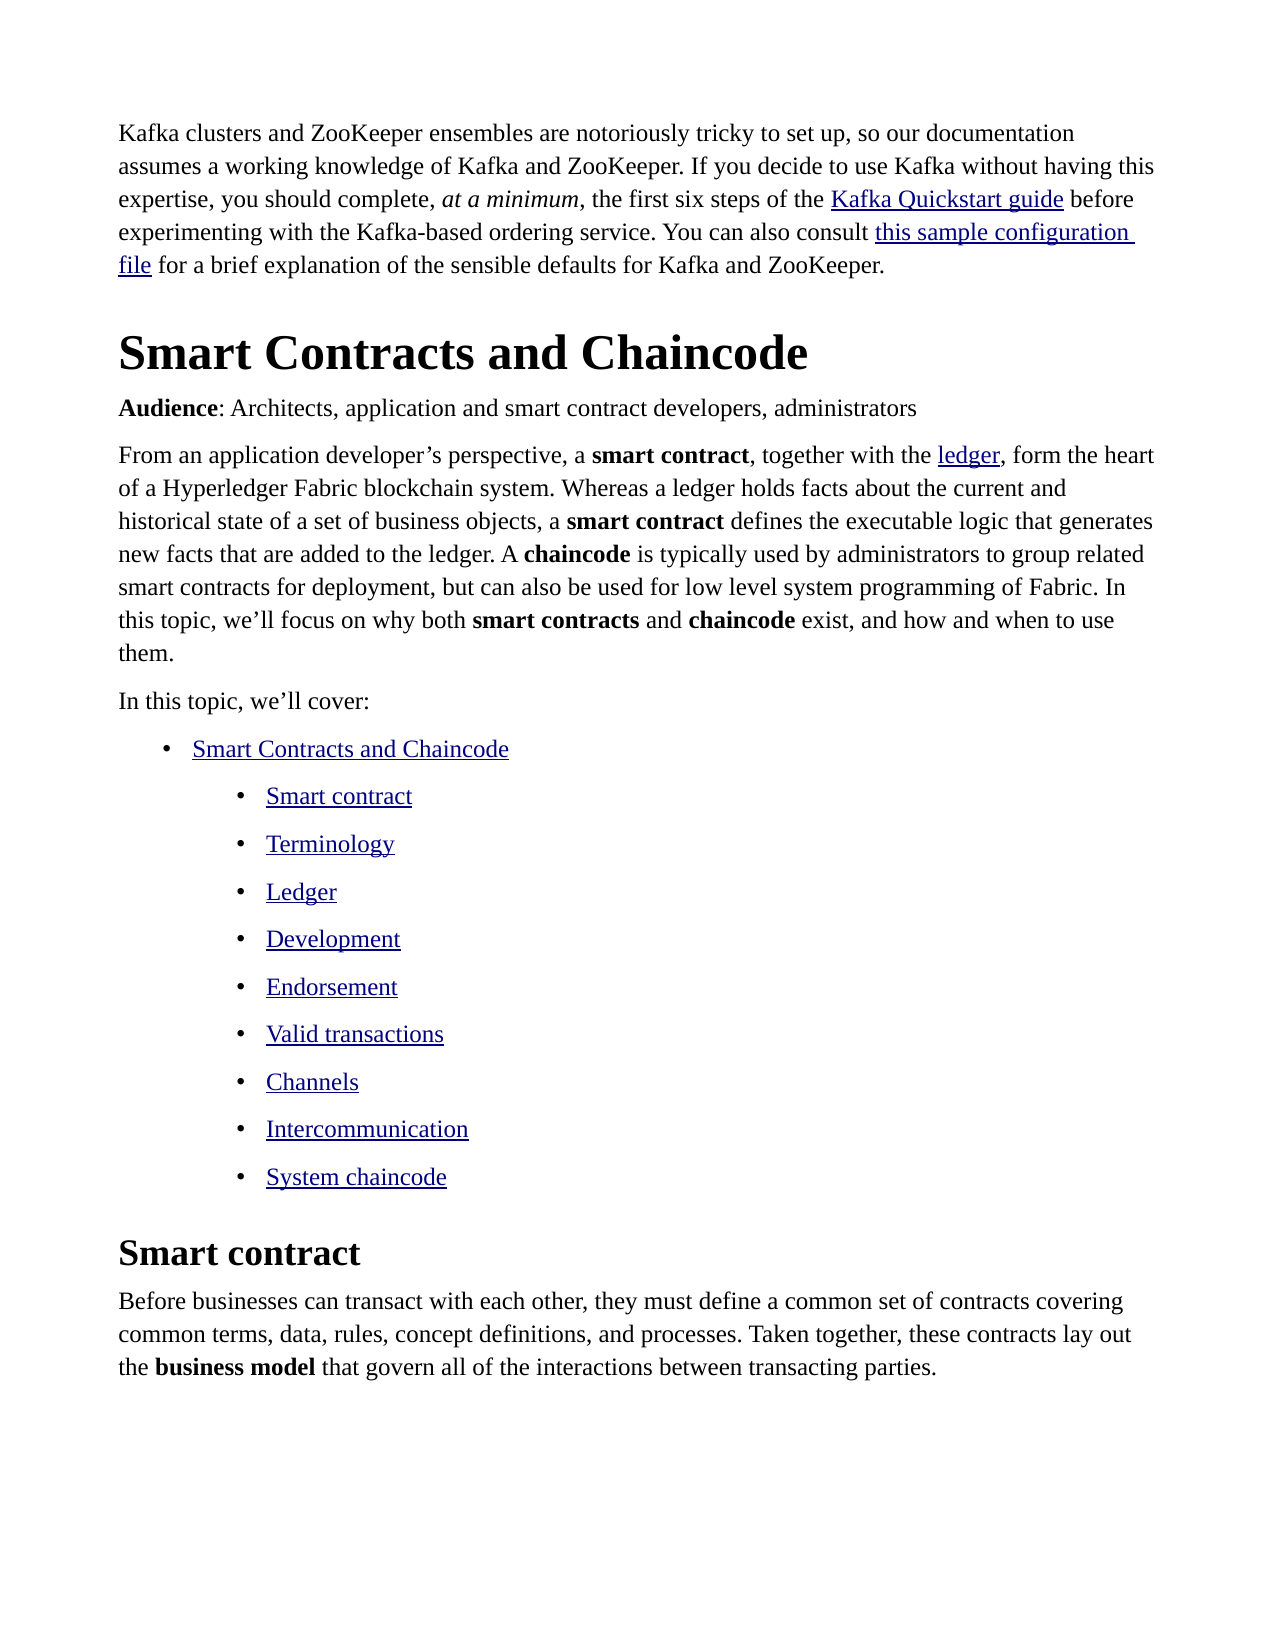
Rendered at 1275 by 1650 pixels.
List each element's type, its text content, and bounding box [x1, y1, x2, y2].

text Audience: Architects, application and smart contract developers, administrators [118, 393, 1157, 422]
list System chaincode [236, 1162, 1157, 1191]
text In this topic, we’ll cover: [118, 686, 1157, 715]
list Development [236, 924, 1157, 953]
text Before businesses can transact with each other, they must define a common set of contracts covering common terms, data, rules, concept definitions, and processes. Taken together, these contracts lay out the business model that govern all of the interactions between transacting parties. [118, 1286, 1157, 1381]
list Channels [236, 1067, 1157, 1096]
text Kafka clusters and ZooKeeper ensembles are notoriously tricky to set up, so our documentation assumes a working knowledge of Kafka and ZooKeeper. If you decide to use Kafka without having this expertise, you should complete, at a minimum, the first six steps of the Kafka Quickstart guide before experimenting with the Kafka-based ordering service. You can also consult this sample configuration file for a brief explanation of the sensible defaults for Kafka and ZooKeeper. [118, 118, 1157, 279]
list Intercommunication [236, 1114, 1157, 1143]
text From an application developer’s perspective, a smart contract, together with the ledger, form the heart of a Hyperledger Fabric blockchain system. Whereas a ledger holds facts about the current and historical state of a set of business objects, a smart contract defines the executable logic that generates new facts that are added to the ledger. A chaincode is typically used by administrators to group related smart contracts for deployment, but can also be used for low level system programming of Fabric. In this topic, we’ll focus on why both smart contracts and chaincode exist, and how and when to use them. [118, 440, 1157, 667]
list Endorsement [236, 972, 1157, 1001]
subtitle Smart contract [118, 1231, 1157, 1274]
list Ledger [236, 877, 1157, 905]
list Terminology [236, 829, 1157, 858]
list Smart contract [236, 781, 1157, 810]
subtitle Smart Contracts and Chaincode [118, 323, 1157, 380]
list Smart Contracts and Chaincode [162, 734, 1157, 762]
list Valid transactions [236, 1019, 1157, 1048]
